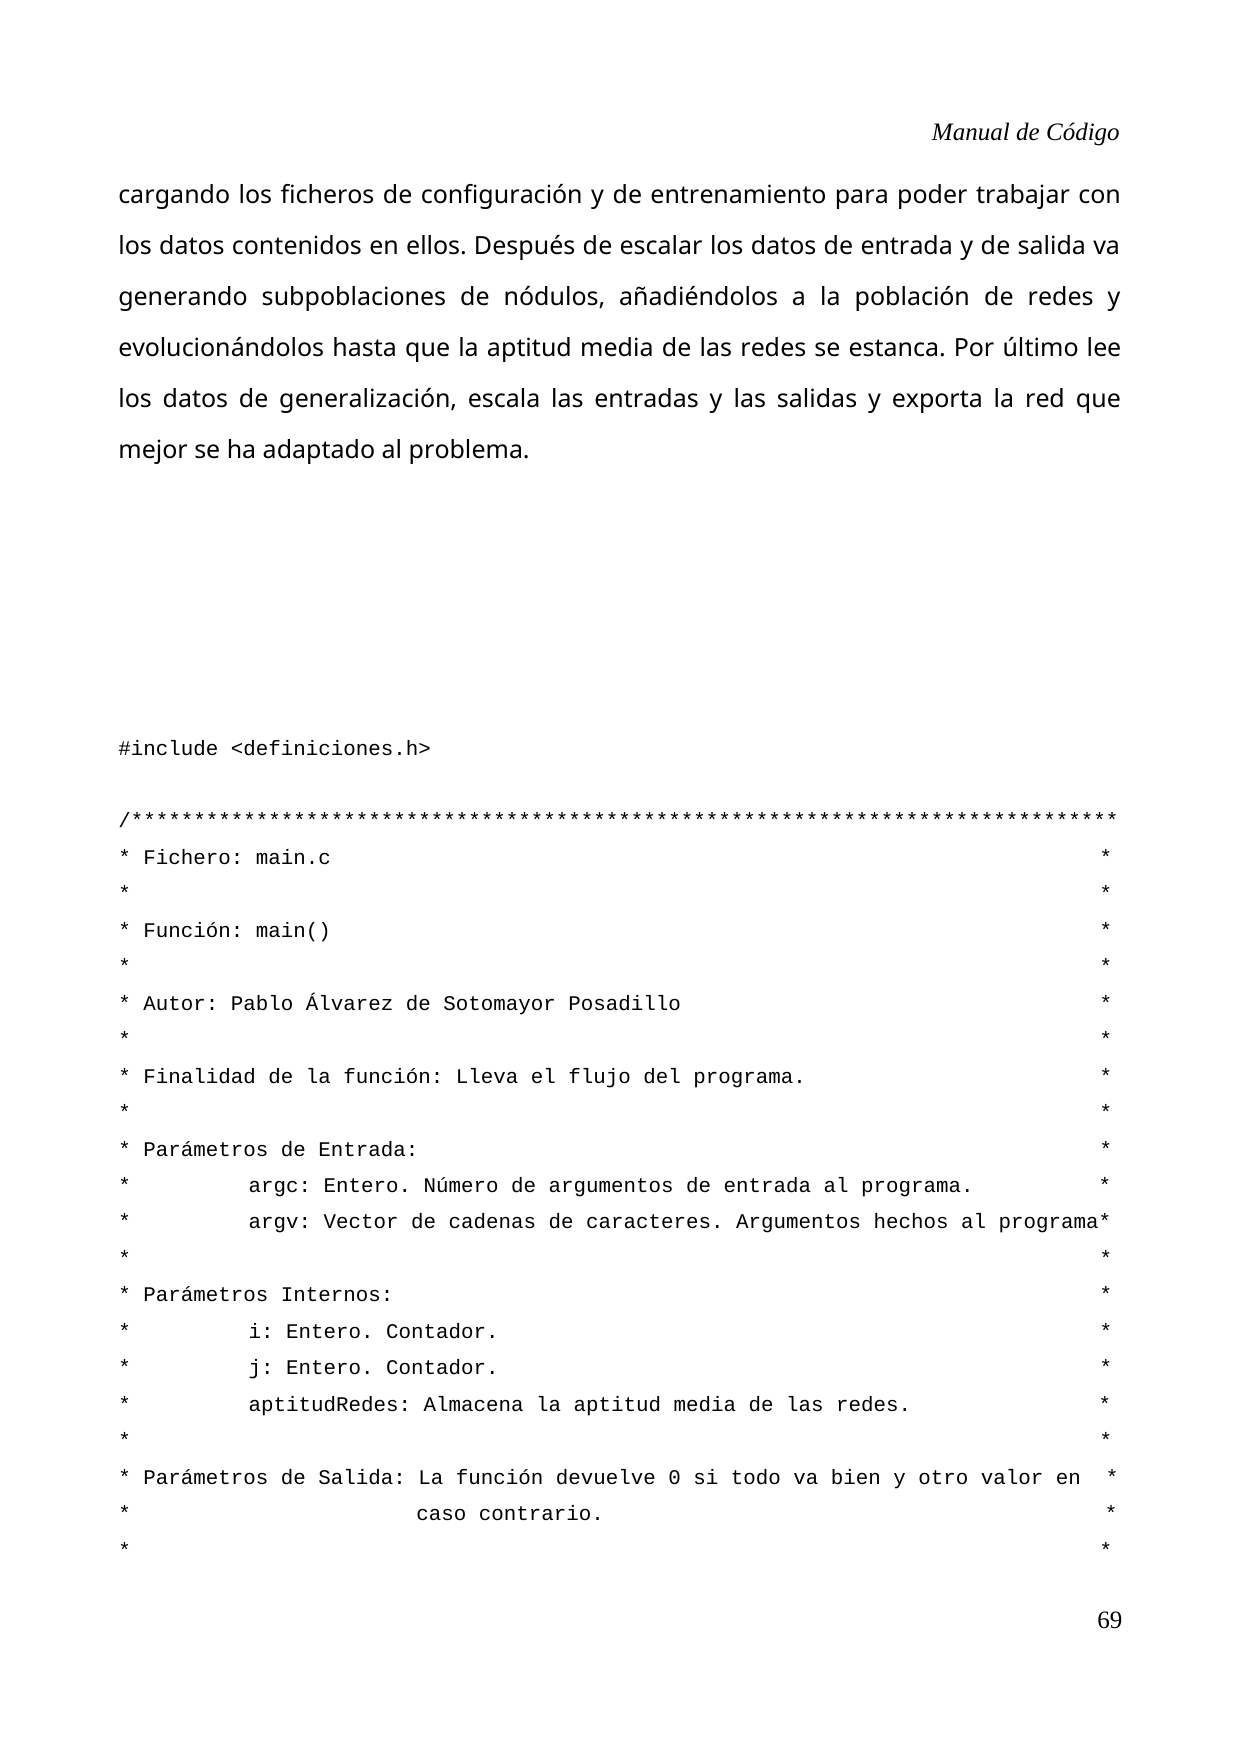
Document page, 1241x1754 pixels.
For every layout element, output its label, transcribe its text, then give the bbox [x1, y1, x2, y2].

text * i: Entero. Contador. * [118, 1321, 1122, 1345]
text * Autor: Pablo Álvarez de Sotomayor Posadillo * [118, 993, 1122, 1017]
text * * [118, 1102, 1122, 1126]
text * Fichero: main.c * [118, 847, 1122, 871]
text * aptitudRedes: Almacena la aptitud media de las redes. * [118, 1394, 1122, 1418]
text * caso contrario. * [118, 1503, 1122, 1527]
text * j: Entero. Contador. * [118, 1357, 1122, 1381]
text * argv: Vector de cadenas de caracteres. Argumentos hechos al programa* [118, 1211, 1122, 1235]
text * * [118, 883, 1122, 907]
text * * [118, 1248, 1122, 1272]
text * * [118, 1539, 1122, 1563]
text cargando los ficheros de configuración y de entrenamiento para poder trabajar con los datos contenidos en ellos. Después de escalar los datos de entrada y de salida va generando subpoblaciones de nódulos, añadiéndolos a la población de redes y evolucionándolos hasta que la aptitud media de las redes se estanca. Por último lee los datos de generalización, escala las entradas y las salidas y exporta la red que mejor se ha adaptado al problema. [118, 177, 1122, 466]
text * argc: Entero. Número de argumentos de entrada al programa. * [118, 1175, 1122, 1199]
text * Parámetros de Salida: La función devuelve 0 si todo va bien y otro valor en * [118, 1467, 1122, 1491]
text * * [118, 956, 1122, 980]
text * Función: main() * [118, 920, 1122, 944]
text * * [118, 1430, 1122, 1454]
text * Parámetros de Entrada: * [118, 1138, 1122, 1162]
text #include <definiciones.h> [118, 737, 1122, 761]
text /******************************************************************************* [118, 810, 1122, 834]
text * Parámetros Internos: * [118, 1284, 1122, 1308]
text * Finalidad de la función: Lleva el flujo del programa. * [118, 1066, 1122, 1089]
text * * [118, 1029, 1122, 1053]
